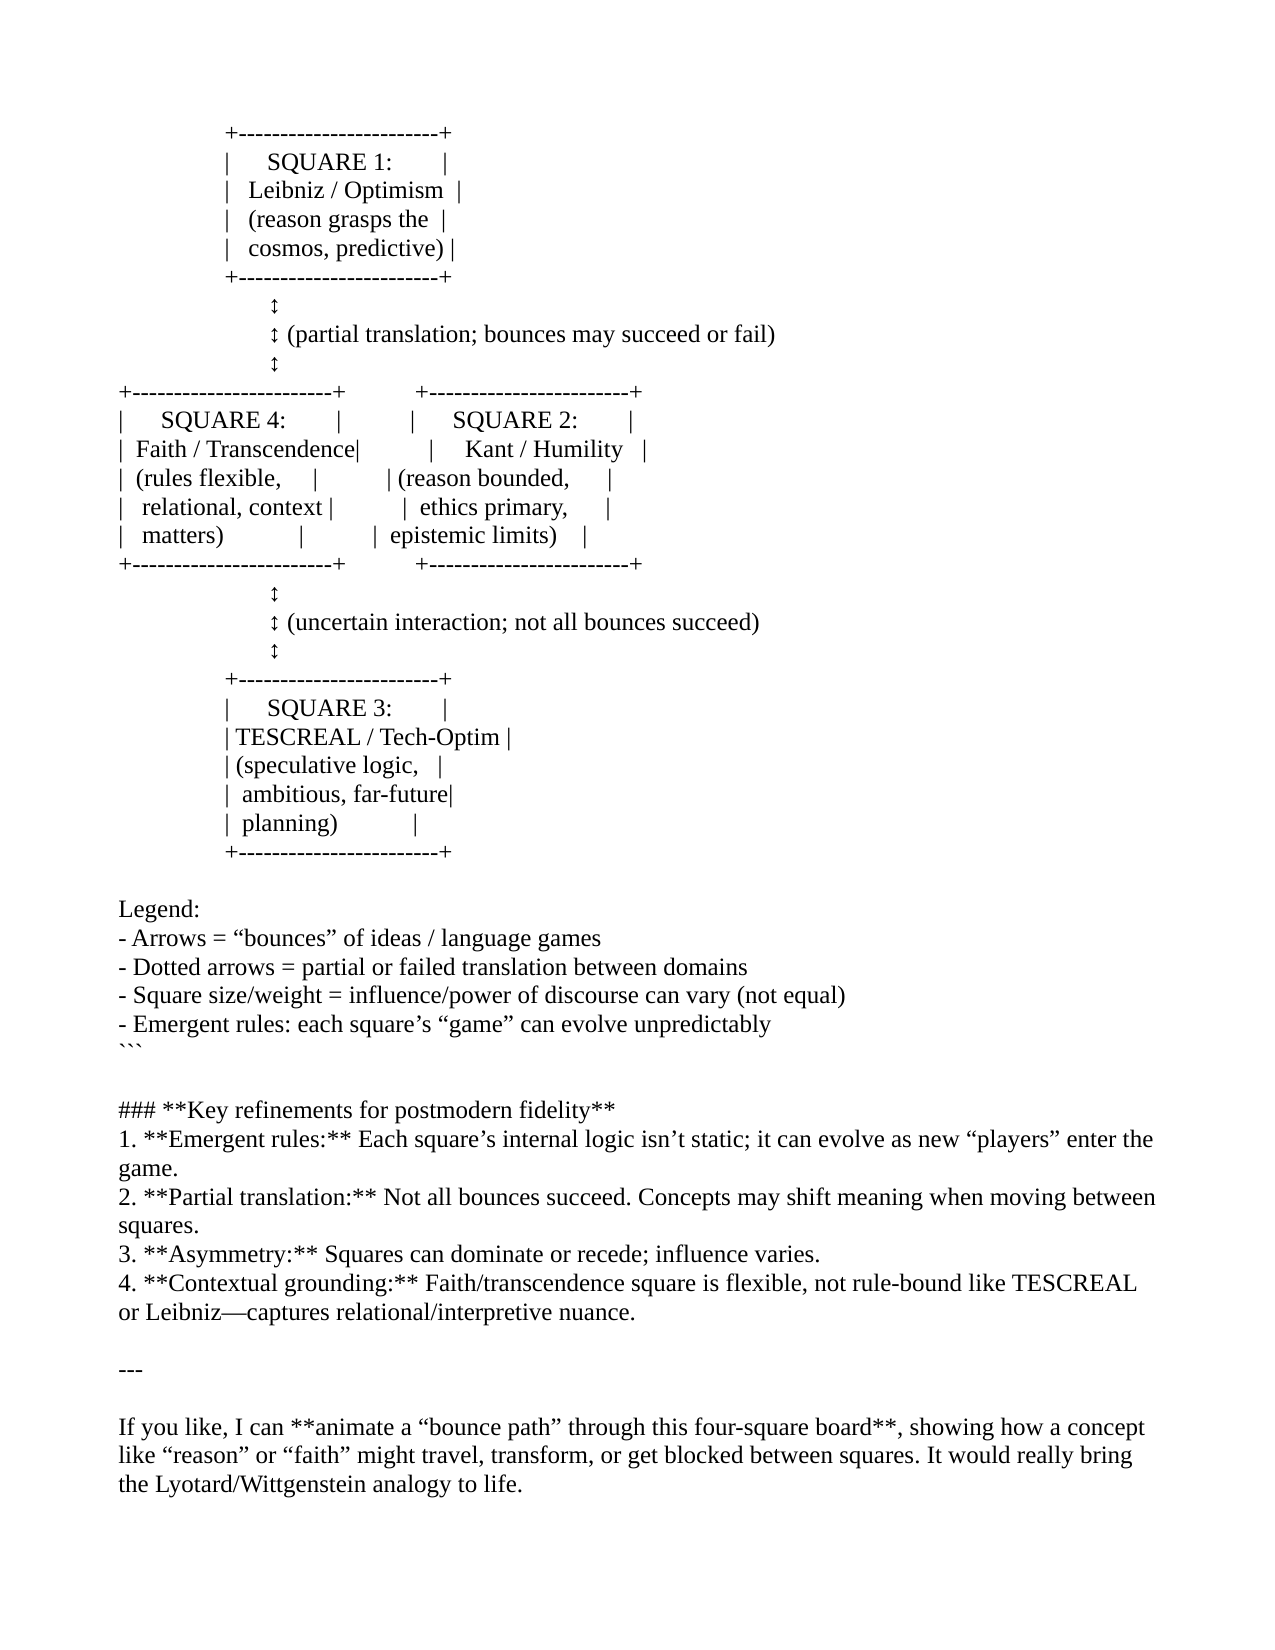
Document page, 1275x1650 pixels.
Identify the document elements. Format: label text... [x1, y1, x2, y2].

text | matters) | | epistemic limits) | [118, 521, 1157, 549]
text Legend: [118, 894, 1157, 923]
text ↕ [118, 348, 1157, 377]
text +------------------------+ [118, 262, 1157, 291]
text +------------------------+ [118, 118, 1157, 147]
text ↕ [118, 291, 1157, 319]
text ``` [118, 1038, 1157, 1067]
text | cosmos, predictive) | [118, 233, 1157, 262]
text +------------------------+ [118, 664, 1157, 693]
text | (reason grasps the | [118, 204, 1157, 233]
text | (speculative logic, | [118, 751, 1157, 779]
text 1. **Emergent rules:** Each square’s internal logic isn’t static; it can evolve as new “players” enter the game. [118, 1124, 1157, 1182]
text If you like, I can **animate a “bounce path” through this four-square board**, showing how a concept like “reason” or “faith” might travel, transform, or get blocked between squares. It would really bring the Lyotard/Wittgenstein analogy to life. [118, 1412, 1157, 1498]
text ↕ (partial translation; bounces may succeed or fail) [118, 319, 1157, 348]
text 4. **Contextual grounding:** Faith/transcendence square is flexible, not rule-bound like TESCREAL or Leibniz—captures relational/interpretive nuance. [118, 1268, 1157, 1326]
text | SQUARE 4: | | SQUARE 2: | [118, 406, 1157, 434]
text | relational, context | | ethics primary, | [118, 492, 1157, 521]
text | Leibniz / Optimism | [118, 176, 1157, 204]
text | planning) | [118, 808, 1157, 837]
text 3. **Asymmetry:** Squares can dominate or recede; influence varies. [118, 1239, 1157, 1268]
text | Faith / Transcendence| | Kant / Humility | [118, 434, 1157, 463]
text | SQUARE 1: | [118, 147, 1157, 176]
text 2. **Partial translation:** Not all bounces succeed. Concepts may shift meaning when moving between squares. [118, 1182, 1157, 1239]
text ↕ [118, 636, 1157, 664]
text | SQUARE 3: | [118, 693, 1157, 722]
text +------------------------+ +------------------------+ [118, 377, 1157, 406]
text - Square size/weight = influence/power of discourse can vary (not equal) [118, 981, 1157, 1009]
text --- [118, 1354, 1157, 1383]
text +------------------------+ +------------------------+ [118, 549, 1157, 578]
text - Dotted arrows = partial or failed translation between domains [118, 952, 1157, 981]
text ↕ [118, 578, 1157, 607]
text | ambitious, far-future| [118, 779, 1157, 808]
text +------------------------+ [118, 837, 1157, 866]
text ↕ (uncertain interaction; not all bounces succeed) [118, 607, 1157, 636]
text - Arrows = “bounces” of ideas / language games [118, 923, 1157, 952]
text | (rules flexible, | | (reason bounded, | [118, 463, 1157, 492]
text - Emergent rules: each square’s “game” can evolve unpredictably [118, 1009, 1157, 1038]
text | TESCREAL / Tech-Optim | [118, 722, 1157, 751]
text ### **Key refinements for postmodern fidelity** [118, 1096, 1157, 1124]
